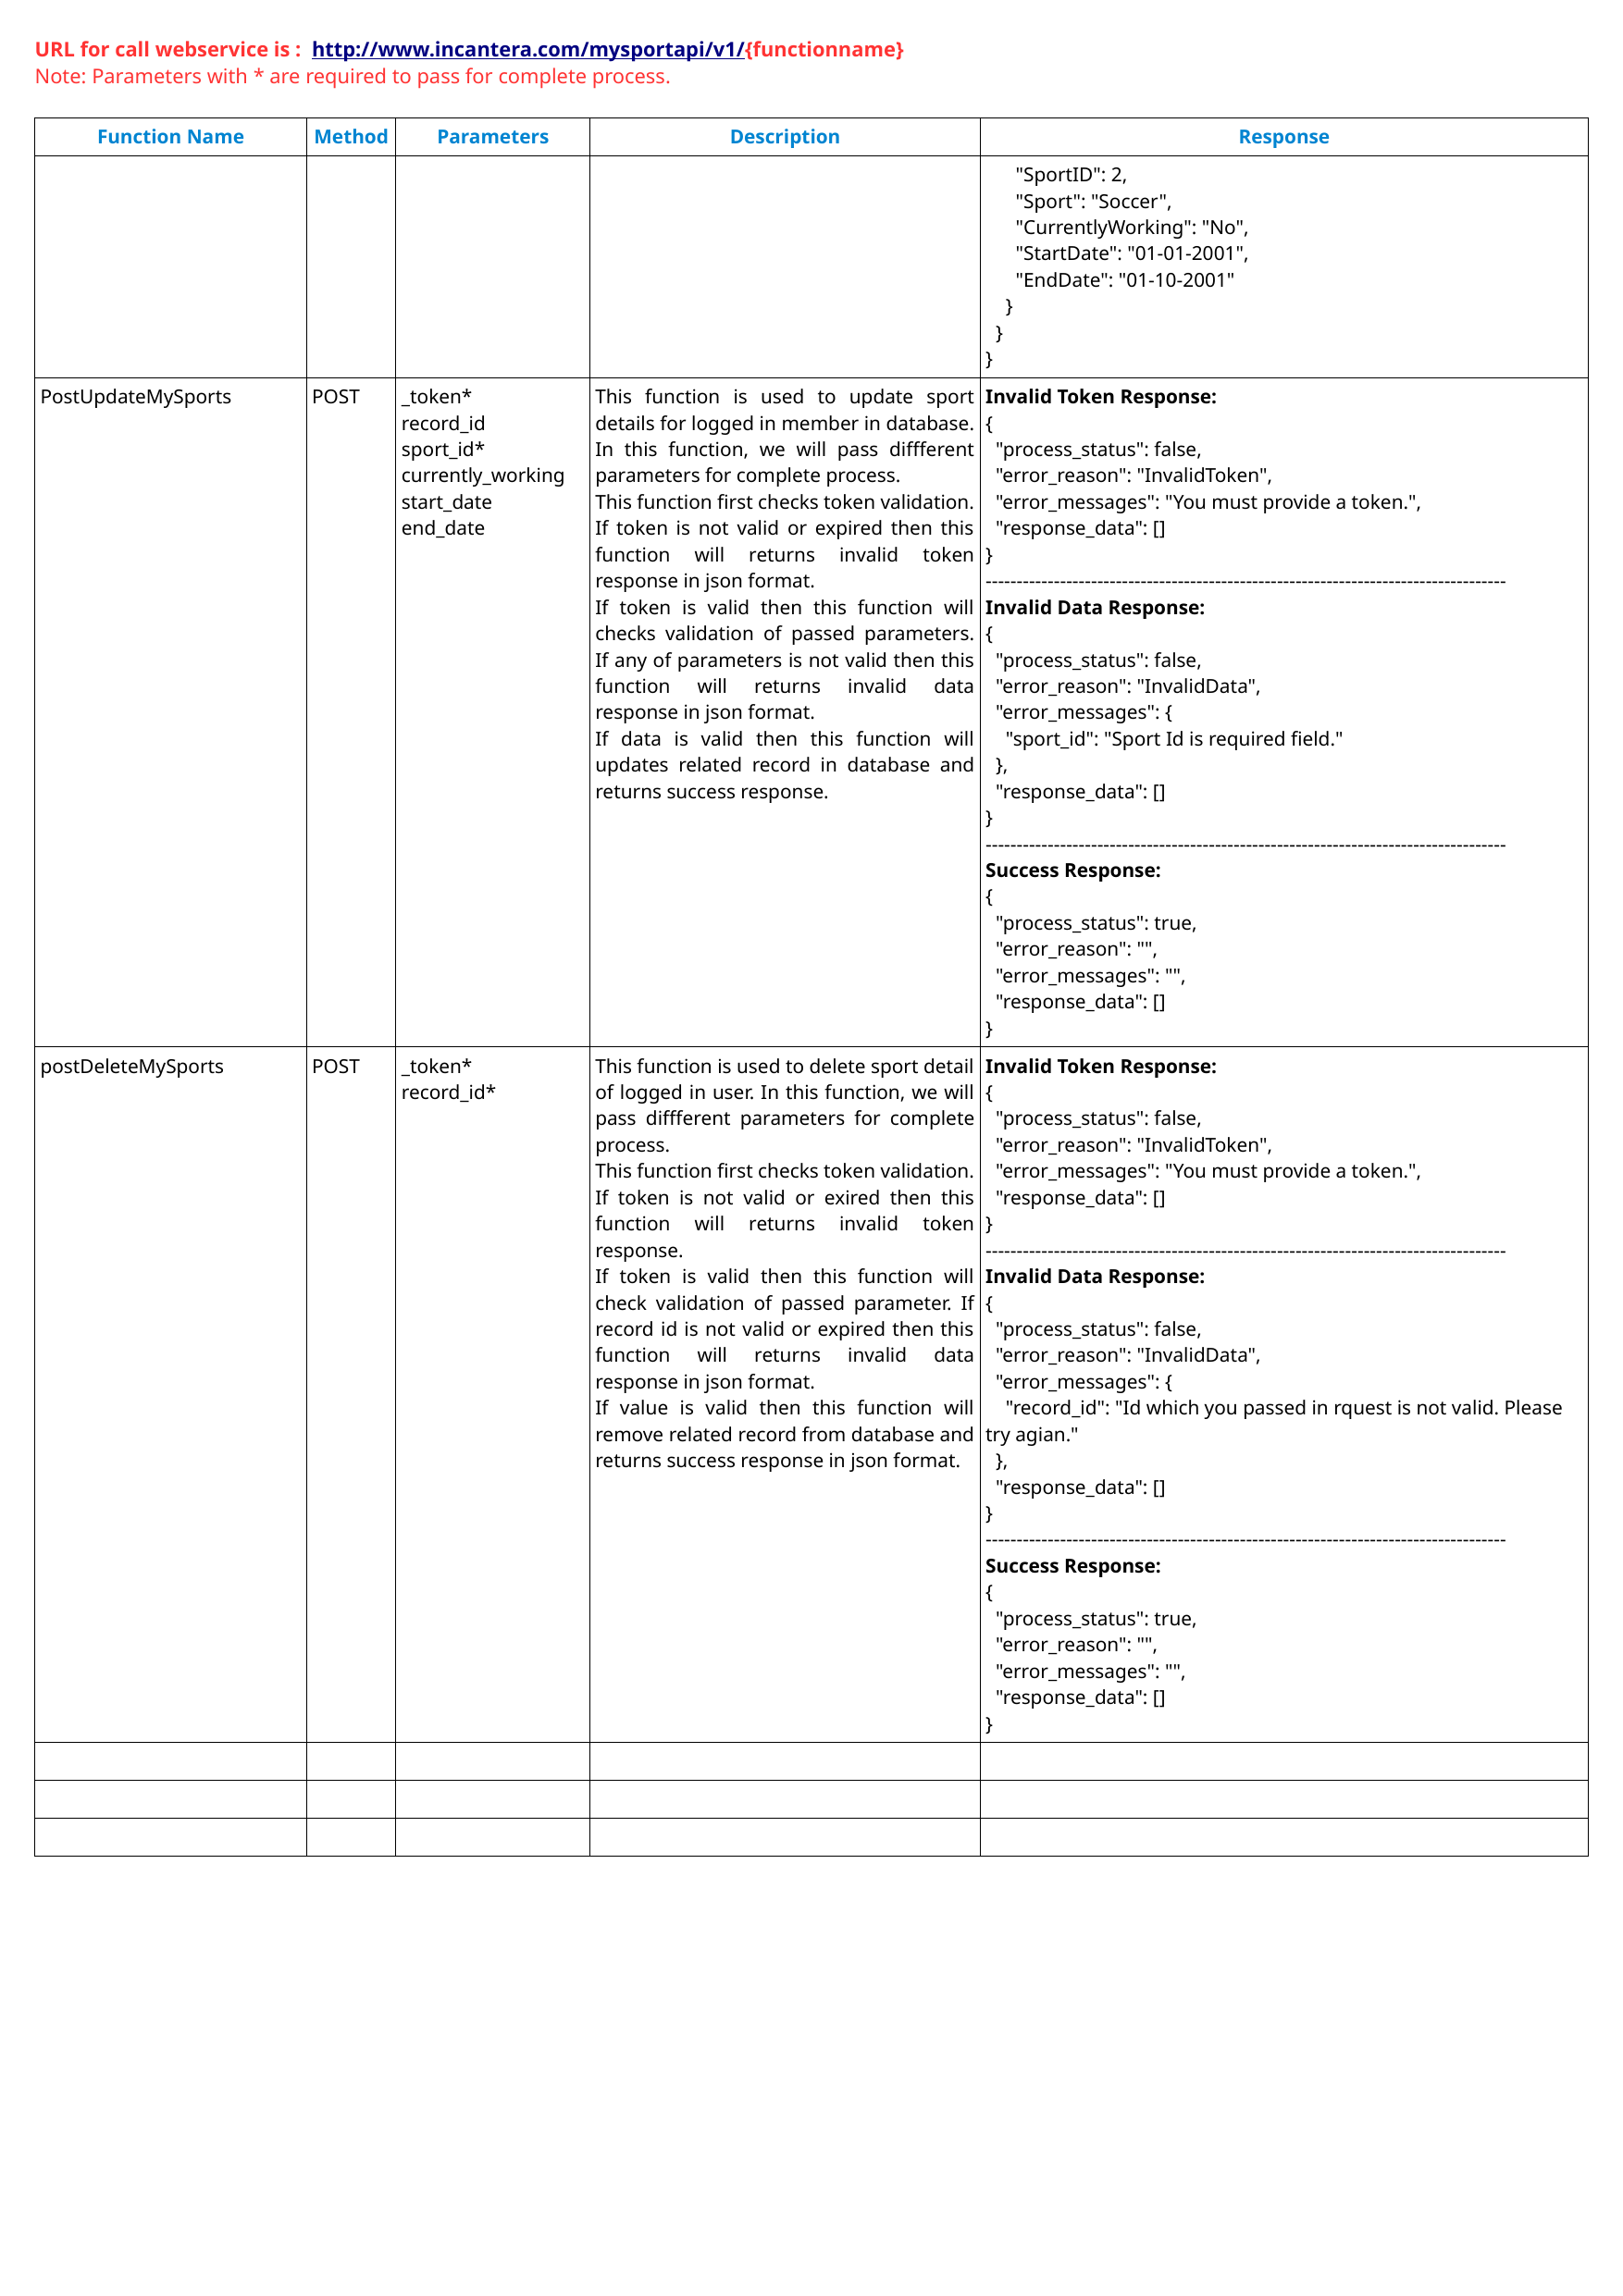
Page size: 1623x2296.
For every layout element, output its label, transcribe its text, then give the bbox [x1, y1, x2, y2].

table_cell [307, 1819, 395, 1856]
table_header Function Name [35, 118, 306, 154]
table_cell POST [307, 1047, 395, 1742]
table_cell [590, 156, 980, 376]
table_cell PostUpdateMySports [35, 378, 306, 1046]
table_cell [981, 1819, 1588, 1856]
table_cell _token* record_id sport_id* currently_working start_date end_date [396, 378, 589, 1046]
table_cell [307, 156, 395, 376]
table_header Response [981, 118, 1588, 154]
table_cell _token* record_id* [396, 1047, 589, 1742]
table_cell [590, 1743, 980, 1780]
table_cell [396, 1819, 589, 1856]
table_cell Invalid Token Response: { "process_status": false, "error_reason": "InvalidToken", "error_messages": "You must provide a token.", "response_data": [] } ------------------------------------------------------------------------------------ Invalid Data Response: { "process_status": false, "error_reason": "InvalidData", "error_messages": { "sport_id": "Sport Id is required field." }, "response_data": [] } ------------------------------------------------------------------------------------ Success Response: { "process_status": true, "error_reason": "", "error_messages": "", "response_data": [] } [981, 378, 1588, 1046]
table_cell [396, 1781, 589, 1818]
table_cell [35, 1819, 306, 1856]
table_cell [981, 1743, 1588, 1780]
table_cell This function is used to update sport details for logged in member in database. In this function, we will pass diffferent parameters for complete process. This function first checks token validation. If token is not valid or expired then this function will returns invalid token response in json format. If token is valid then this function will checks validation of passed parameters. If any of parameters is not valid then this function will returns invalid data response in json format. If data is valid then this function will updates related record in database and returns success response. [590, 378, 980, 1046]
table_cell [35, 1743, 306, 1780]
table_cell [590, 1781, 980, 1818]
table_cell [35, 1781, 306, 1818]
table_cell [396, 1743, 589, 1780]
table_cell [307, 1781, 395, 1818]
table_cell postDeleteMySports [35, 1047, 306, 1742]
table_cell "SportID": 2, "Sport": "Soccer", "CurrentlyWorking": "No", "StartDate": "01-01-2001", "EndDate": "01-10-2001" } } } [981, 156, 1588, 376]
table_cell [590, 1819, 980, 1856]
table_cell This function is used to delete sport detail of logged in user. In this function, we will pass diffferent parameters for complete process. This function first checks token validation. If token is not valid or exired then this function will returns invalid token response. If token is valid then this function will check validation of passed parameter. If record id is not valid or expired then this function will returns invalid data response in json format. If value is valid then this function will remove related record from database and returns success response in json format. [590, 1047, 980, 1742]
table_cell POST [307, 378, 395, 1046]
table_cell [396, 156, 589, 376]
table_cell Invalid Token Response: { "process_status": false, "error_reason": "InvalidToken", "error_messages": "You must provide a token.", "response_data": [] } ------------------------------------------------------------------------------------ Invalid Data Response: { "process_status": false, "error_reason": "InvalidData", "error_messages": { "record_id": "Id which you passed in rquest is not valid. Please try agian." }, "response_data": [] } ------------------------------------------------------------------------------------ Success Response: { "process_status": true, "error_reason": "", "error_messages": "", "response_data": [] } [981, 1047, 1588, 1742]
table_header Description [590, 118, 980, 154]
table_cell [307, 1743, 395, 1780]
table_header Method [307, 118, 395, 154]
table_cell [35, 156, 306, 376]
table_cell [981, 1781, 1588, 1818]
table_header Parameters [396, 118, 589, 154]
